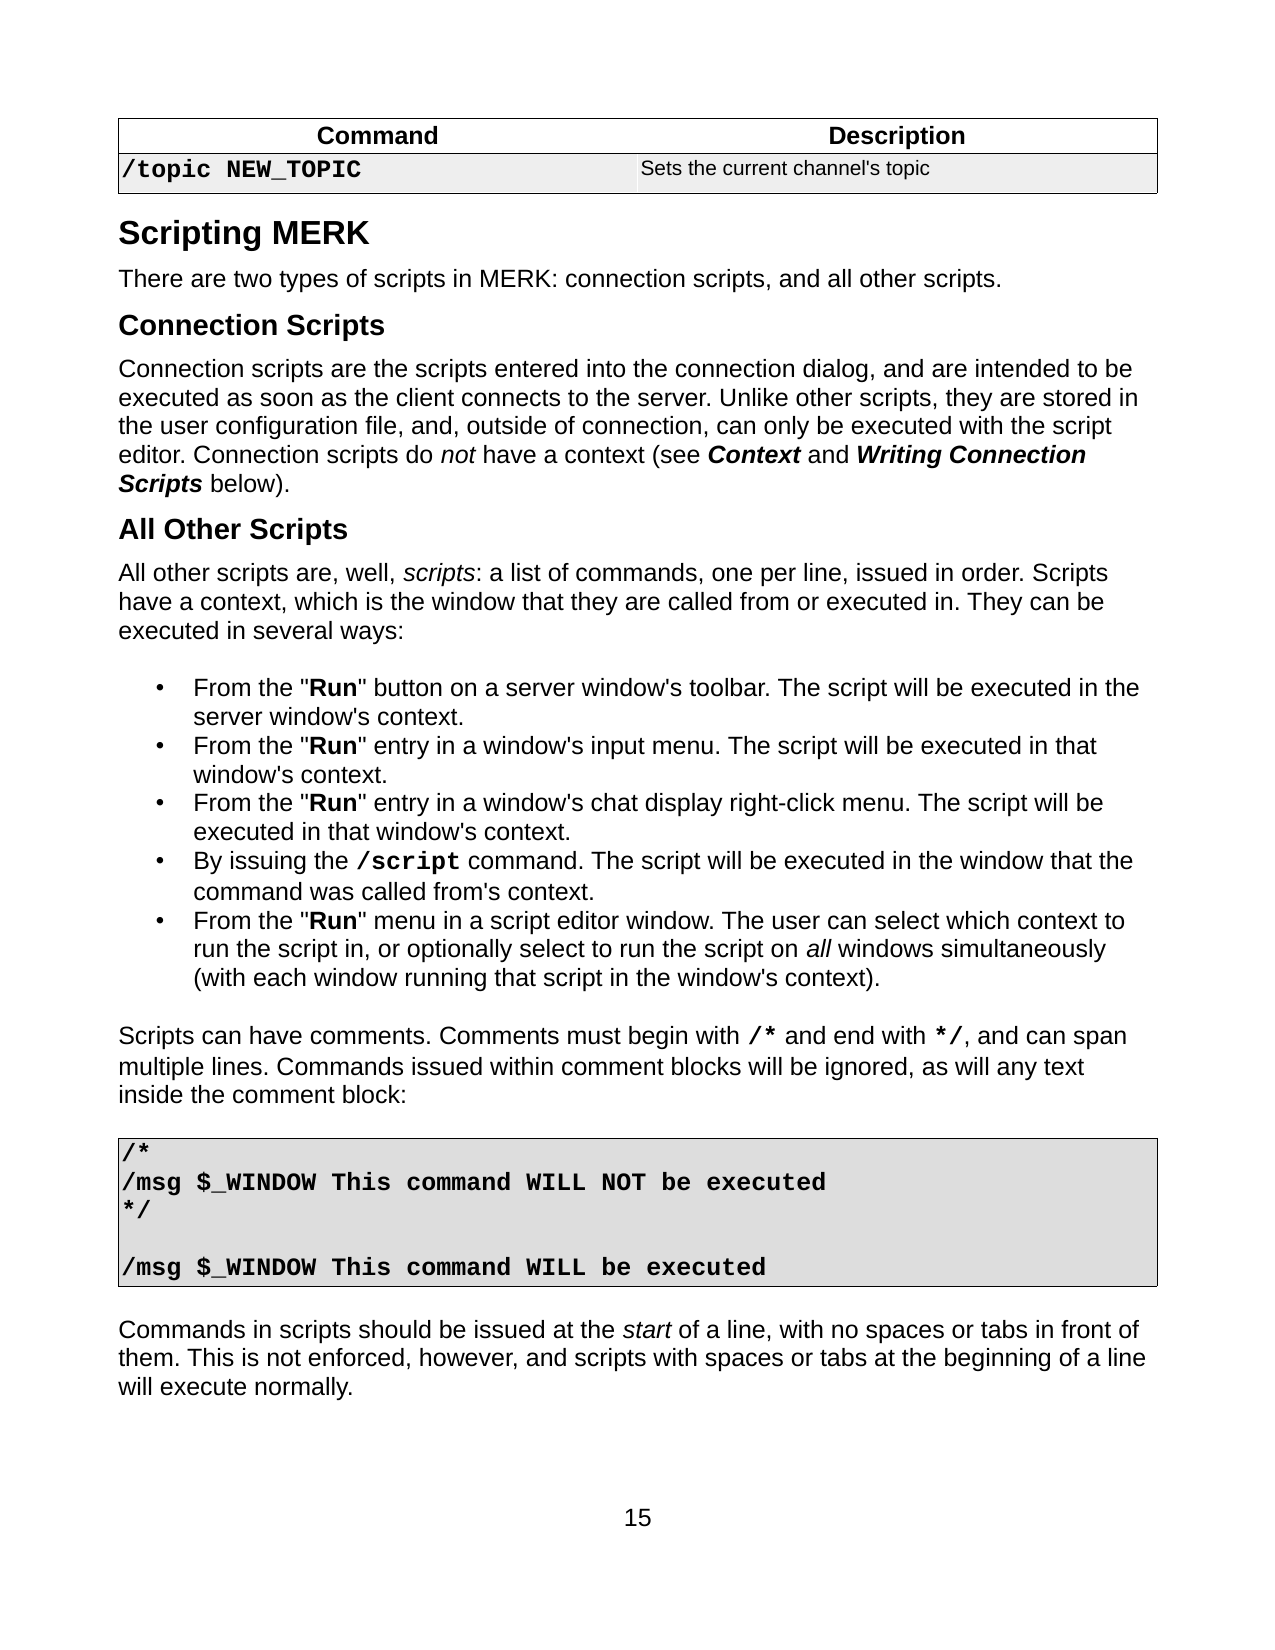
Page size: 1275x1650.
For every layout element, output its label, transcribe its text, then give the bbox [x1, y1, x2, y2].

text Scripts can have comments. Comments must begin with /* and end with */, and can span multiple lines. Commands issued within comment blocks will be ignored, as will any text inside the comment block: [118, 1021, 1157, 1109]
list By issuing the /script command. The script will be executed in the window that the command was called from's context. [156, 846, 1157, 906]
subtitle All Other Scripts [118, 512, 1157, 546]
text All other scripts are, well, scripts: a list of commands, one per line, issued in order. Scripts have a context, which is the window that they are called from or executed in. They can be executed in several ways: [118, 558, 1157, 644]
subtitle Connection Scripts [118, 308, 1157, 341]
text There are two types of scripts in MERK: connection scripts, and all other scripts. [118, 264, 1157, 293]
list From the "Run" menu in a script editor window. The user can select which context to run the script in, or optionally select to run the script on all windows simultaneously (with each window running that script in the window's context). [156, 906, 1157, 992]
table_cell /topic NEW_TOPIC [119, 154, 637, 192]
text Connection scripts are the scripts entered into the connection dialog, and are intended to be executed as soon as the client connects to the server. Unlike other scripts, they are stored in the user configuration file, and, outside of connection, can only be executed with the script editor. Connection scripts do not have a context (see Context and Writing Connection Scripts below). [118, 354, 1157, 497]
list From the "Run" entry in a window's chat display right-click menu. The script will be executed in that window's context. [156, 788, 1157, 846]
list From the "Run" button on a server window's toolbar. The script will be executed in the server window's context. [156, 673, 1157, 731]
table_header Command [119, 119, 637, 153]
text Commands in scripts should be issued at the start of a line, with no spaces or tabs in front of them. This is not enforced, however, and scripts with spaces or tabs at the beginning of a line will execute normally. [118, 1314, 1157, 1401]
subtitle Scripting MERK [118, 213, 1157, 252]
list From the "Run" entry in a window's input menu. The script will be executed in that window's context. [156, 731, 1157, 788]
table_header Description [638, 119, 1157, 153]
table_cell Sets the current channel's topic [638, 154, 1157, 192]
table_header /* /msg $_WINDOW This command WILL NOT be executed */ /msg $_WINDOW This command WILL be executed [119, 1139, 1157, 1286]
